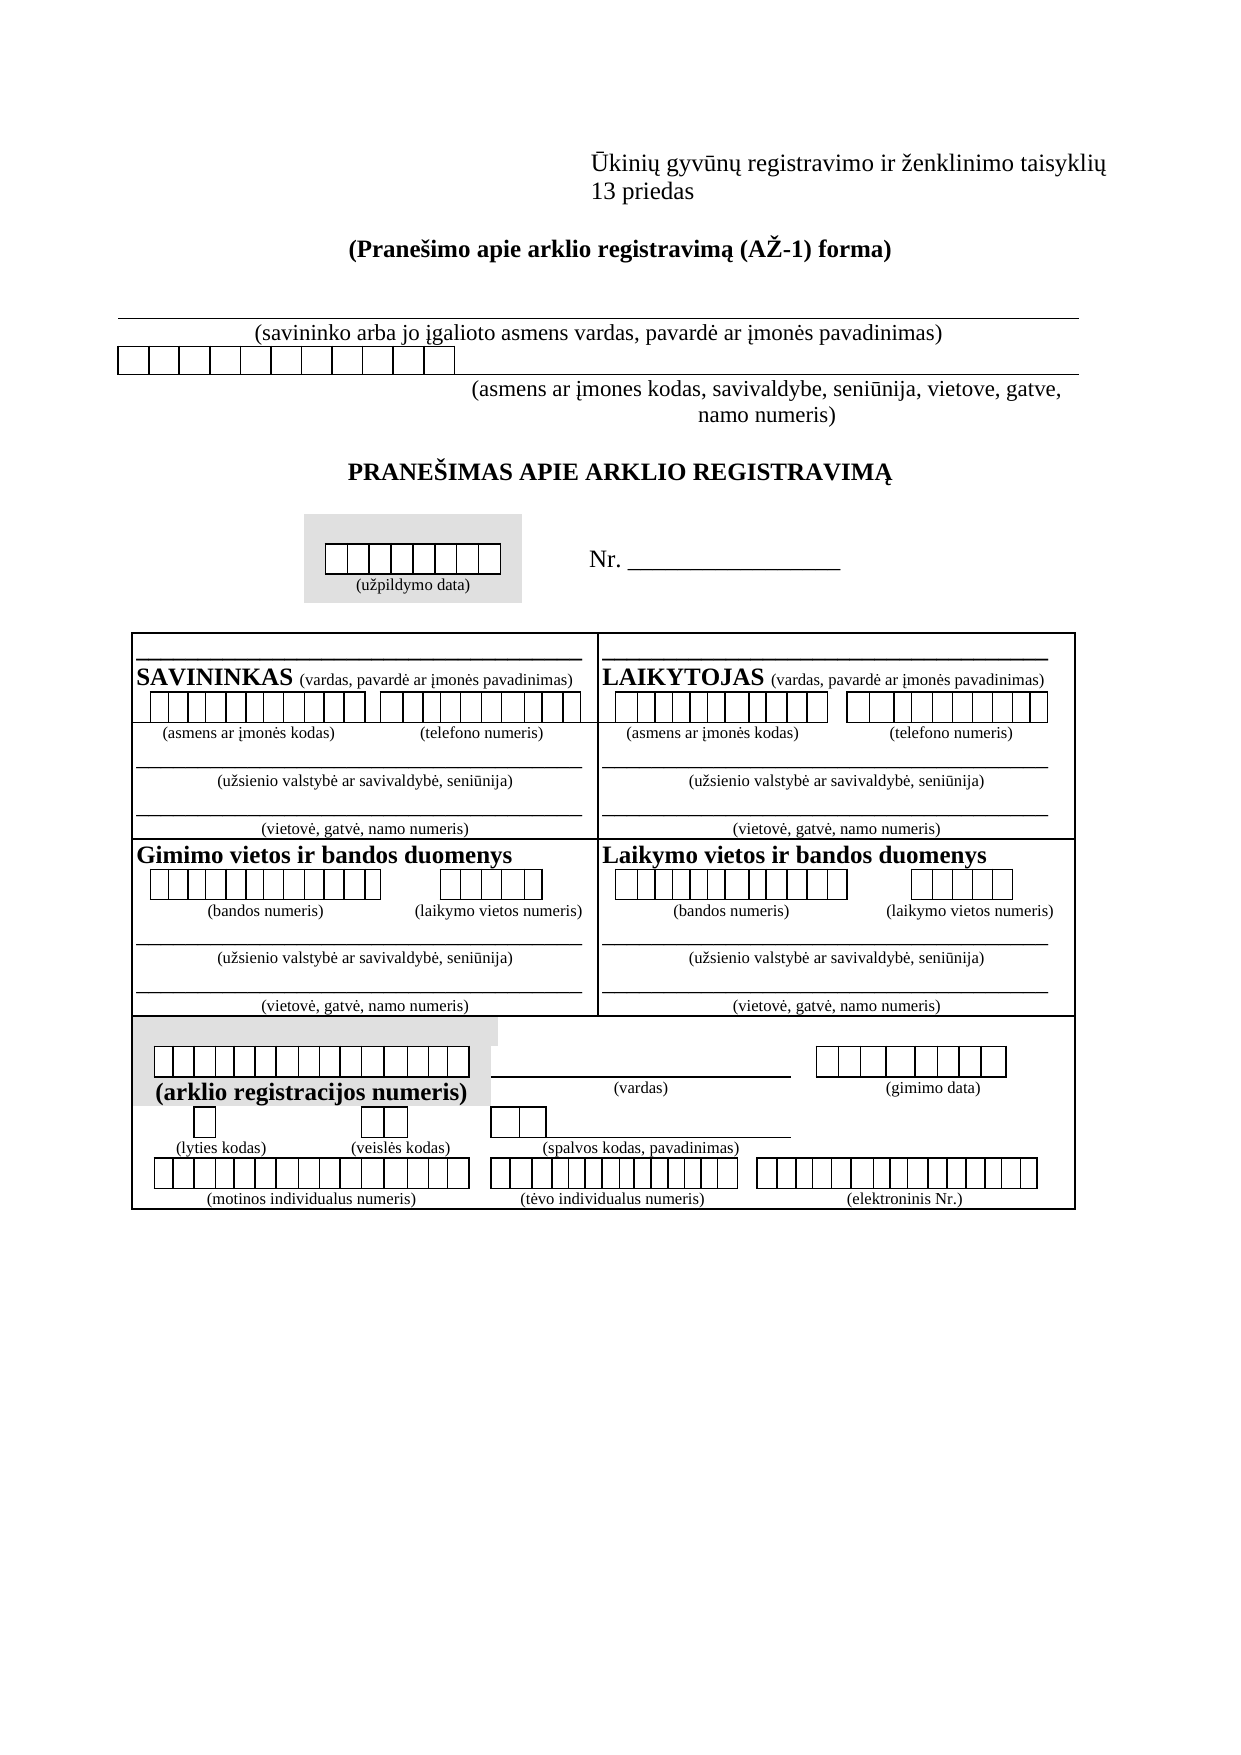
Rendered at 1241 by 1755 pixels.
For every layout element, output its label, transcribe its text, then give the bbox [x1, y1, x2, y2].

table_cell [652, 1159, 667, 1188]
table_cell [370, 545, 390, 573]
table_cell [173, 1106, 193, 1137]
table_cell [429, 1106, 447, 1137]
table_cell [520, 1108, 545, 1137]
table_cell (gimimo data) [791, 1076, 1074, 1106]
table_cell [492, 1159, 509, 1188]
table_cell [155, 1047, 172, 1076]
table_cell [848, 869, 869, 899]
table_cell [189, 870, 205, 899]
table_cell [828, 691, 846, 722]
table_cell [967, 1159, 984, 1188]
table_cell [133, 1106, 154, 1137]
text PRANEŠIMAS APIE ARKLIO REGISTRAVIMĄ [118, 457, 1122, 485]
table_cell [1007, 1046, 1074, 1076]
table_cell Gimimo vietos ir bandos duomenys [133, 840, 597, 868]
table_cell [122, 1046, 131, 1076]
table_cell [362, 1108, 383, 1137]
table_cell [502, 693, 524, 722]
table_cell [247, 693, 263, 722]
table_cell [461, 870, 481, 899]
table_cell [482, 870, 501, 899]
table_header _ SAVININKAS (vardas, pavardė ar įmonės pavadinimas) [133, 634, 597, 691]
table_cell [180, 347, 209, 373]
table_cell [345, 693, 364, 722]
table_cell [543, 869, 563, 899]
text Ūkinių gyvūnų registravimo ir ženklinimo taisyklių [591, 148, 1122, 176]
table_cell _ (vietovė, gatvė, namo numeris) [599, 790, 1074, 838]
table_cell [973, 693, 992, 722]
table_cell [908, 1159, 927, 1188]
table_cell [363, 347, 392, 373]
table_cell [133, 869, 150, 899]
table_cell (veislės kodas) [310, 1137, 491, 1157]
table_cell [1038, 1157, 1074, 1188]
table_cell [272, 347, 301, 373]
table_cell [325, 870, 343, 899]
table_cell [791, 1106, 1074, 1137]
table_cell [363, 375, 393, 428]
table_cell Nr. _________________ [585, 543, 1072, 573]
table_cell [525, 693, 541, 722]
table_cell [585, 573, 1072, 603]
table_cell [227, 870, 245, 899]
table_cell [151, 870, 168, 899]
table_cell [216, 1159, 233, 1188]
table_cell [533, 1159, 551, 1188]
table_cell [635, 1159, 650, 1188]
table_cell [718, 1159, 737, 1188]
table_cell [240, 375, 271, 428]
table_cell [404, 693, 422, 722]
table_cell [767, 870, 786, 899]
table_cell [874, 1159, 889, 1188]
table_cell [424, 375, 454, 428]
table_cell [1013, 693, 1029, 722]
table_header [585, 514, 1072, 543]
table_cell [174, 1159, 193, 1188]
table_cell (asmens ar įmonės kodas) [133, 723, 365, 742]
table_cell [151, 693, 168, 722]
table_cell [491, 1046, 791, 1076]
table_cell [195, 1047, 215, 1076]
table_cell [1048, 869, 1074, 899]
table_cell [122, 899, 131, 919]
table_cell [1048, 691, 1074, 722]
table_cell [738, 1157, 756, 1188]
table_cell [348, 545, 368, 573]
table_cell [482, 693, 501, 722]
text 13 priedas [591, 176, 1122, 205]
table_cell [154, 1106, 173, 1137]
table_cell [638, 693, 654, 722]
table_cell [669, 1159, 684, 1188]
table_cell [122, 869, 131, 899]
table_cell [325, 693, 343, 722]
table_cell [414, 545, 434, 573]
table_cell [599, 691, 615, 722]
table_cell (telefono numeris) [827, 722, 1074, 742]
table_cell [284, 870, 304, 899]
table_cell [586, 1159, 601, 1188]
table_cell [948, 1159, 965, 1188]
table_cell [385, 1159, 407, 1188]
table_cell [447, 1106, 469, 1137]
table_cell [155, 1159, 172, 1188]
table_header [122, 514, 303, 543]
table_cell [227, 693, 245, 722]
table_cell [319, 1106, 340, 1137]
table_cell [133, 691, 150, 722]
table_cell [392, 545, 412, 573]
table_cell [1021, 1159, 1036, 1188]
table_cell _ (užsienio valstybė ar savivaldybė, seniūnija) [133, 742, 597, 790]
table_cell [216, 1047, 233, 1076]
table_cell [982, 1047, 1005, 1076]
table_cell [993, 693, 1012, 722]
table_cell [385, 1047, 407, 1076]
table_cell _ (vietovė, gatvė, namo numeris) [133, 790, 597, 838]
table_cell [305, 870, 323, 899]
table_cell [436, 545, 456, 573]
table_cell [929, 1159, 946, 1188]
table_cell [861, 1047, 885, 1076]
table_header [118, 291, 1079, 318]
table_cell [264, 870, 283, 899]
table_cell [362, 1159, 383, 1188]
table_cell [234, 1106, 255, 1137]
table_cell [216, 1106, 234, 1137]
table_cell [455, 346, 1079, 373]
table_cell [122, 742, 131, 790]
table_cell [277, 1047, 298, 1076]
table_cell [750, 870, 765, 899]
table_cell [169, 693, 187, 722]
table_cell [381, 869, 403, 899]
table_cell [408, 1159, 428, 1188]
table_cell [195, 1108, 215, 1137]
table_cell [778, 1159, 795, 1188]
table_cell [938, 1047, 958, 1076]
table_cell [122, 691, 131, 722]
table_cell [848, 693, 869, 722]
table_cell [122, 1157, 131, 1188]
table_cell [522, 543, 585, 573]
table_cell [1013, 869, 1030, 899]
table_cell [189, 693, 205, 722]
table_cell Laikymo vietos ir bandos duomenys [599, 840, 1074, 868]
table_cell [656, 870, 672, 899]
table_cell (bandos numeris) [133, 899, 399, 919]
table_cell [726, 870, 748, 899]
table_cell [179, 375, 210, 428]
table_cell [673, 870, 689, 899]
table_cell [362, 1047, 383, 1076]
table_cell [852, 1159, 873, 1188]
table_cell [423, 869, 440, 899]
table_cell (laikymo vietos numeris) [864, 899, 1074, 919]
table_cell [791, 1046, 816, 1076]
table_cell [564, 693, 580, 722]
table_cell [206, 693, 225, 722]
table_cell [870, 693, 893, 722]
table_cell [340, 1106, 361, 1137]
table_cell [441, 693, 460, 722]
table_cell [993, 870, 1012, 899]
text (Pranešimo apie arklio registravimą (AŽ-1) forma) [118, 234, 1122, 263]
table_cell [448, 1159, 468, 1188]
table_cell [247, 870, 263, 899]
table_cell [333, 347, 362, 373]
table_cell [206, 870, 225, 899]
table_cell (asmens ar įmones kodas, savivaldybe, seniūnija, vietove, gatve, namo numeris) [454, 375, 1079, 428]
table_cell _ (užsienio valstybė ar savivaldybė, seniūnija) [133, 920, 597, 967]
table_cell [599, 869, 615, 899]
table_cell [150, 347, 178, 373]
table_cell [870, 869, 894, 899]
table_cell [299, 1159, 319, 1188]
table_cell [638, 870, 654, 899]
table_cell [492, 1108, 519, 1137]
table_cell [973, 870, 992, 899]
table_cell [525, 870, 541, 899]
table_cell [470, 1046, 491, 1076]
table_cell [457, 545, 478, 573]
table_cell [797, 1159, 812, 1188]
table_cell [543, 693, 562, 722]
table_cell [408, 1106, 428, 1137]
table_cell [1030, 869, 1047, 899]
table_cell [119, 347, 148, 373]
table_cell [133, 1157, 154, 1188]
table_cell [501, 543, 522, 573]
table_cell [429, 1047, 447, 1076]
table_cell [301, 375, 332, 428]
table_cell [933, 870, 952, 899]
table_cell [839, 1047, 860, 1076]
table_cell (laikymo vietos numeris) [399, 899, 597, 919]
table_header [304, 514, 522, 543]
table_cell [813, 1159, 831, 1188]
table_cell [691, 870, 707, 899]
table_cell [553, 1159, 568, 1188]
table_cell [547, 1106, 791, 1137]
table_cell _ (vietovė, gatvė, namo numeris) [133, 968, 597, 1015]
table_cell [581, 691, 597, 722]
table_cell [656, 693, 672, 722]
table_cell [708, 693, 724, 722]
table_cell [304, 543, 325, 573]
table_cell [828, 870, 846, 899]
table_cell [169, 870, 187, 899]
table_cell [277, 1159, 298, 1188]
table_cell (asmens ar įmonės kodas) [599, 723, 827, 742]
table_header _ LAIKYTOJAS (vardas, pavardė ar įmonės pavadinimas) [599, 634, 1074, 691]
table_cell [235, 1159, 254, 1188]
table_cell [960, 1047, 980, 1076]
table_cell (elektroninis Nr.) [734, 1188, 1074, 1208]
table_cell [470, 1157, 490, 1188]
table_cell [149, 375, 179, 428]
table_cell [702, 1159, 717, 1188]
table_cell [441, 870, 460, 899]
table_cell (bandos numeris) [599, 899, 864, 919]
table_cell [1002, 1159, 1020, 1188]
table_cell [620, 1159, 633, 1188]
table_cell [256, 1047, 275, 1076]
table_cell [750, 693, 765, 722]
table_cell [276, 1106, 298, 1137]
table_cell [817, 1047, 838, 1076]
table_cell [284, 693, 304, 722]
table_cell [895, 693, 911, 722]
table_cell [788, 693, 806, 722]
table_cell [211, 347, 240, 373]
table_cell [808, 693, 827, 722]
table_cell [912, 870, 932, 899]
table_header [122, 632, 131, 691]
table_cell [758, 1159, 776, 1188]
table_cell [366, 691, 380, 722]
table_cell _ (vietovė, gatvė, namo numeris) [599, 968, 1074, 1015]
table_cell [210, 375, 240, 428]
table_cell (tėvo individualus numeris) [491, 1189, 734, 1208]
table_cell [808, 870, 827, 899]
table_cell [616, 870, 637, 899]
table_cell [122, 1015, 131, 1046]
table_cell [122, 790, 131, 838]
table_cell [271, 375, 301, 428]
table_cell [366, 870, 380, 899]
table_cell [726, 693, 748, 722]
table_cell (motinos individualus numeris) [133, 1188, 491, 1208]
table_cell [133, 1017, 498, 1046]
table_cell [461, 693, 481, 722]
table_cell [891, 1159, 907, 1188]
table_cell [933, 693, 952, 722]
table_cell [332, 375, 362, 428]
table_cell [341, 1047, 361, 1076]
table_cell [118, 375, 149, 428]
table_cell (užpildymo data) [304, 573, 522, 603]
table_cell [305, 693, 323, 722]
table_cell [393, 375, 424, 428]
table_cell [345, 870, 364, 899]
table_cell (arklio registracijos numeris) [133, 1076, 491, 1106]
table_cell [894, 869, 911, 899]
table_cell (savininko arba jo įgalioto asmens vardas, pavardė ar įmonės pavadinimas) [118, 319, 1079, 346]
table_cell [502, 870, 524, 899]
table_cell _ (užsienio valstybė ar savivaldybė, seniūnija) [599, 742, 1074, 790]
table_cell [603, 1159, 619, 1188]
table_cell [691, 693, 707, 722]
table_cell [122, 573, 303, 603]
table_cell [122, 543, 303, 573]
table_cell [122, 1076, 131, 1106]
table_cell [122, 838, 131, 868]
table_cell _ (užsienio valstybė ar savivaldybė, seniūnija) [599, 920, 1074, 967]
table_cell [598, 1017, 1074, 1046]
table_cell [916, 1047, 937, 1076]
table_cell [887, 1047, 914, 1076]
table_cell [320, 1159, 339, 1188]
table_cell [264, 693, 283, 722]
table_cell [122, 722, 131, 742]
table_cell [429, 1159, 447, 1188]
table_cell [767, 693, 786, 722]
table_cell [498, 1017, 598, 1046]
table_cell [255, 1106, 276, 1137]
table_cell (lyties kodas) [133, 1137, 310, 1157]
table_cell [953, 693, 972, 722]
table_cell [381, 693, 402, 722]
table_cell [673, 693, 689, 722]
table_cell [341, 1159, 361, 1188]
table_cell [479, 545, 500, 573]
table_cell [425, 347, 454, 373]
table_cell [299, 1047, 319, 1076]
table_cell [616, 693, 637, 722]
table_cell (telefono numeris) [365, 723, 597, 742]
table_cell [241, 347, 270, 373]
table_cell [708, 870, 724, 899]
table_cell [1031, 693, 1047, 722]
table_cell [788, 870, 806, 899]
table_cell [986, 1159, 1001, 1188]
table_header [522, 514, 585, 543]
table_cell [469, 1106, 490, 1137]
table_cell [912, 693, 932, 722]
table_cell [320, 1047, 339, 1076]
table_cell [122, 1188, 131, 1208]
table_cell (vardas) [491, 1078, 791, 1106]
table_cell [122, 968, 131, 1015]
table_cell [448, 1047, 468, 1076]
table_cell [685, 1159, 700, 1188]
table_cell [195, 1159, 215, 1188]
table_cell [326, 545, 347, 573]
table_cell [302, 347, 331, 373]
table_cell (spalvos kodas, pavadinimas) [491, 1138, 791, 1157]
table_cell [569, 1159, 584, 1188]
table_cell [133, 1046, 154, 1076]
table_cell [832, 1159, 850, 1188]
table_cell [403, 869, 423, 899]
table_cell [122, 1106, 131, 1137]
table_cell [385, 1108, 407, 1137]
table_cell [174, 1047, 193, 1076]
table_cell [511, 1159, 531, 1188]
table_cell [256, 1159, 275, 1188]
table_cell [394, 347, 423, 373]
table_cell [122, 920, 131, 967]
table_cell [580, 869, 597, 899]
table_cell [522, 573, 585, 603]
table_cell [563, 869, 580, 899]
table_cell [122, 1137, 131, 1157]
table_cell [299, 1106, 319, 1137]
table_cell [235, 1047, 254, 1076]
table_cell [408, 1047, 428, 1076]
table_cell [424, 693, 440, 722]
table_cell [791, 1137, 1074, 1157]
table_cell [953, 870, 972, 899]
